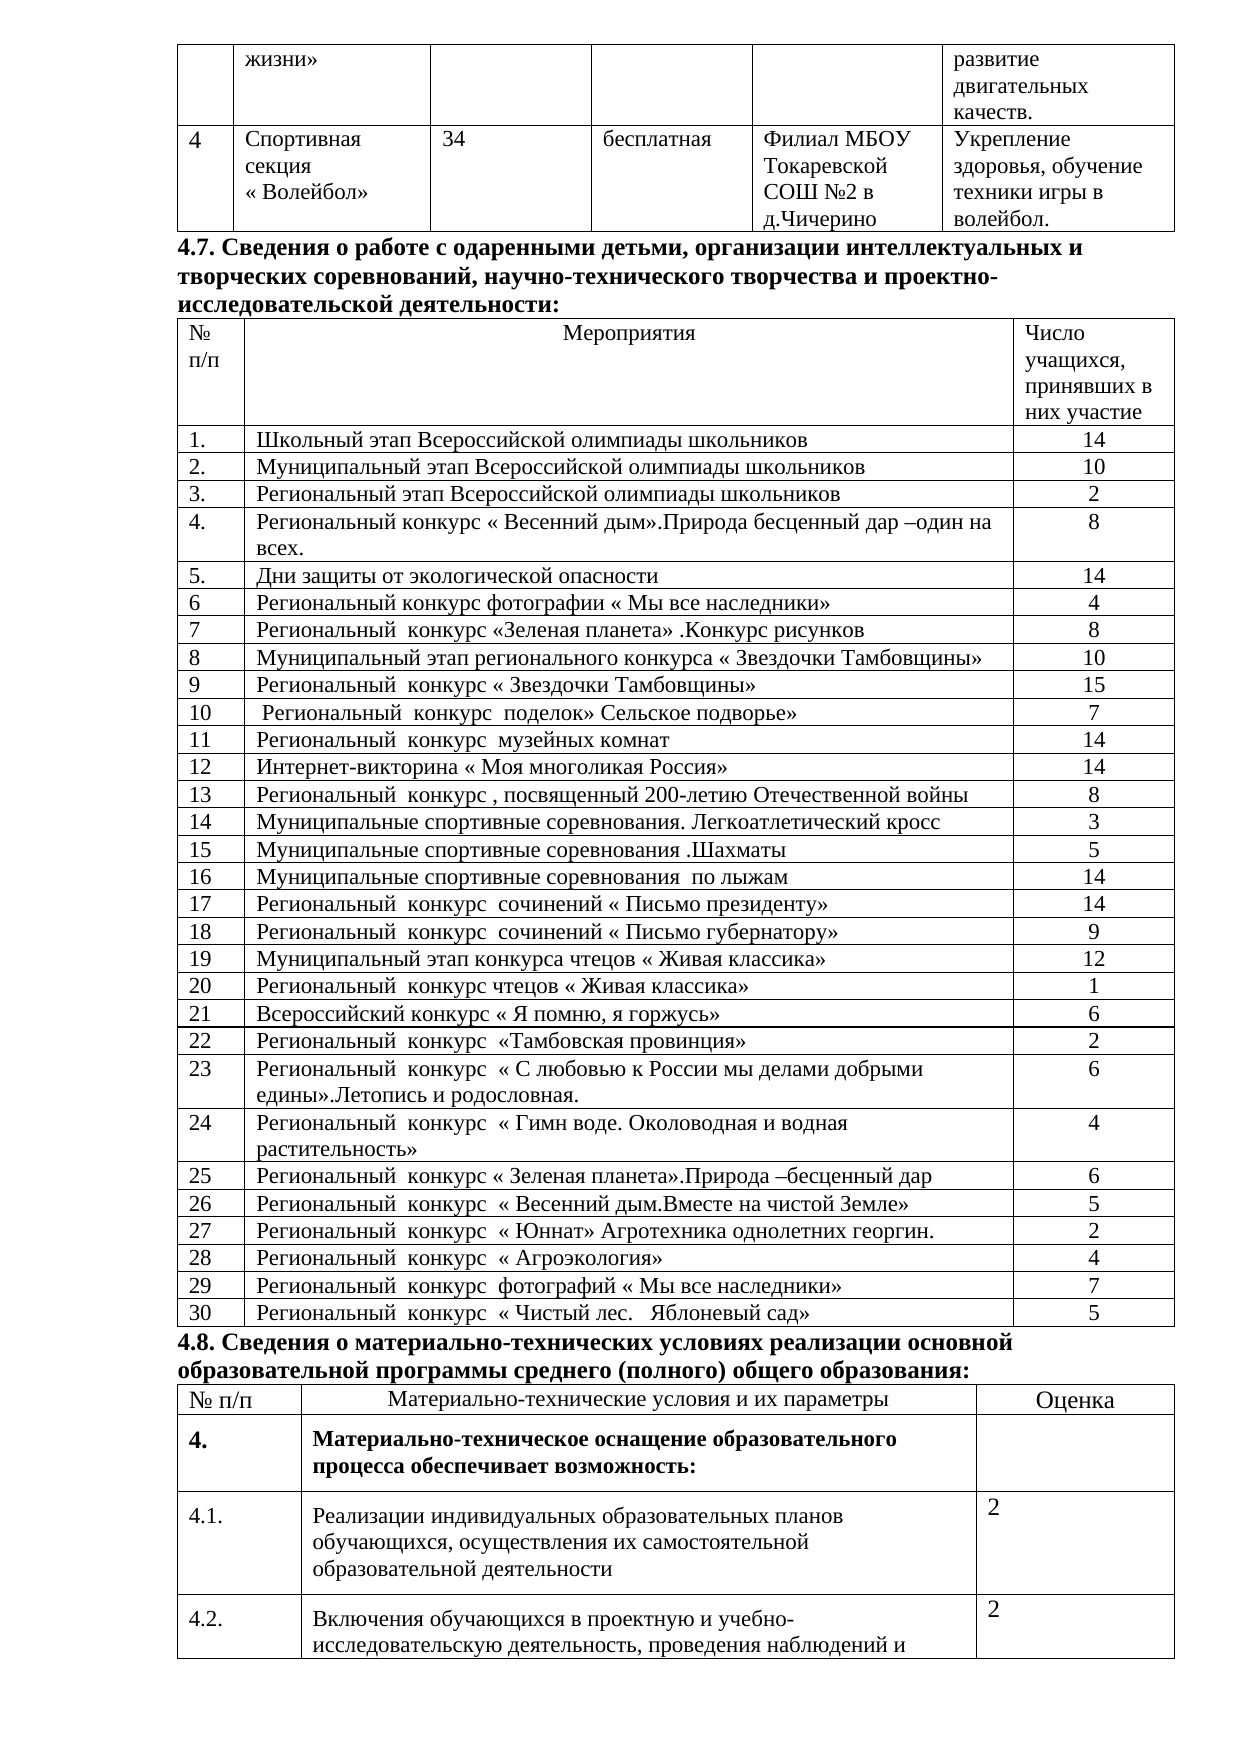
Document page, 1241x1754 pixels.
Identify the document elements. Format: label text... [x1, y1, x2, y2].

table_cell Муниципальные спортивные соревнования. Легкоатлетический кросс [245, 808, 1013, 834]
table_cell 3. [178, 481, 244, 507]
text 4.8. Сведения о материально-технических условиях реализации основной образовательной программы среднего (полного) общего образования: [177, 1327, 1152, 1384]
table_cell 4 [1014, 1245, 1174, 1271]
table_cell 7 [1014, 699, 1174, 725]
table_header Мероприятия [245, 319, 1013, 425]
table_cell 11 [178, 726, 244, 752]
table_cell Региональный конкурс « Юннат» Агротехника однолетних георгин. [245, 1217, 1013, 1243]
table_cell 8 [1014, 616, 1174, 643]
table_cell Региональный этап Всероссийской олимпиады школьников [245, 481, 1013, 507]
table_cell 4 [1014, 1109, 1174, 1161]
table_cell 23 [178, 1055, 244, 1107]
table_cell 5 [1014, 1190, 1174, 1216]
table_cell 14 [1014, 426, 1174, 452]
table_cell 9 [178, 671, 244, 698]
table_cell 5 [1014, 836, 1174, 862]
table_cell 6 [1014, 1055, 1174, 1107]
table_cell 20 [178, 973, 244, 999]
table_header № п/п [178, 319, 244, 425]
table_cell 28 [178, 1245, 244, 1271]
table_cell Интернет-викторина « Моя многоликая Россия» [245, 754, 1013, 780]
table_cell 2 [1014, 1217, 1174, 1243]
table_cell жизни» [234, 45, 430, 124]
table_cell 24 [178, 1109, 244, 1161]
table_cell Муниципальный этап регионального конкурса « Звездочки Тамбовщины» [245, 644, 1013, 670]
table_cell 21 [178, 1000, 244, 1026]
table_cell 5 [1014, 1299, 1174, 1326]
table_cell 2 [977, 1492, 1174, 1593]
table_cell Дни защиты от экологической опасности [245, 562, 1013, 588]
table_cell Региональный конкурс фотографии « Мы все наследники» [245, 589, 1013, 615]
table_cell Региональный конкурс «Зеленая планета» .Конкурс рисунков [245, 616, 1013, 643]
table_cell Региональный конкурс музейных комнат [245, 726, 1013, 752]
table_cell 13 [178, 781, 244, 807]
table_cell [977, 1415, 1174, 1491]
table_cell 34 [431, 126, 591, 231]
table_cell Укрепление здоровья, обучение техники игры в волейбол. [943, 126, 1174, 231]
table_cell 1 [1014, 973, 1174, 999]
table_cell 14 [1014, 562, 1174, 588]
table_cell 4. [178, 508, 244, 561]
table_cell 14 [178, 808, 244, 834]
table_cell 15 [1014, 671, 1174, 698]
table_cell 19 [178, 945, 244, 972]
table_cell Муниципальный этап конкурса чтецов « Живая классика» [245, 945, 1013, 972]
table_cell 12 [178, 754, 244, 780]
table_cell 4 [1014, 589, 1174, 615]
table_cell Муниципальные спортивные соревнования .Шахматы [245, 836, 1013, 862]
table_cell 14 [1014, 754, 1174, 780]
table_cell Региональный конкурс « Агроэкология» [245, 1245, 1013, 1271]
table_cell 7 [178, 616, 244, 643]
table_cell 25 [178, 1162, 244, 1189]
table_cell 16 [178, 863, 244, 889]
table_cell Региональный конкурс сочинений « Письмо губернатору» [245, 918, 1013, 944]
table_cell 18 [178, 918, 244, 944]
table_cell Региональный конкурс фотографий « Мы все наследники» [245, 1272, 1013, 1298]
table_cell 6 [178, 589, 244, 615]
text 4.7. Сведения о работе с одаренными детьми, организации интеллектуальных и творческих соревнований, научно-технического творчества и проектно-исследовательской деятельности: [177, 232, 1152, 318]
table_cell 4.2. [178, 1595, 301, 1658]
table_cell 4. [178, 1415, 301, 1491]
table_cell 4.1. [178, 1492, 301, 1593]
table_cell Школьный этап Всероссийской олимпиады школьников [245, 426, 1013, 452]
table_cell Региональный конкурс «Тамбовская провинция» [245, 1028, 1013, 1054]
table_cell 6 [1014, 1162, 1174, 1189]
table_header № п/п [178, 1385, 301, 1414]
table_cell 27 [178, 1217, 244, 1243]
table_cell 2 [977, 1595, 1174, 1658]
table_cell Филиал МБОУ Токаревской СОШ №2 в д.Чичерино [753, 126, 942, 231]
table_cell Региональный конкурс « Гимн воде. Околоводная и водная растительность» [245, 1109, 1013, 1161]
table_cell 30 [178, 1299, 244, 1326]
table_cell развитие двигательных качеств. [943, 45, 1174, 124]
table_cell 4 [178, 126, 233, 231]
table_cell Муниципальный этап Всероссийской олимпиады школьников [245, 453, 1013, 479]
table_cell Региональный конкурс « Чистый лес. Яблоневый сад» [245, 1299, 1013, 1326]
table_header Оценка [977, 1385, 1174, 1414]
table_cell Региональный конкурс « Зеленая планета».Природа –бесценный дар [245, 1162, 1013, 1189]
table_cell 22 [178, 1028, 244, 1054]
table_cell 17 [178, 890, 244, 917]
table_cell [178, 45, 233, 124]
table_cell 7 [1014, 1272, 1174, 1298]
table_cell Региональный конкурс « С любовью к России мы делами добрыми едины».Летопись и родословная. [245, 1055, 1013, 1107]
table_cell 29 [178, 1272, 244, 1298]
table_cell Спортивная секция « Волейбол» [234, 126, 430, 231]
table_cell 6 [1014, 1000, 1174, 1026]
table_cell Муниципальные спортивные соревнования по лыжам [245, 863, 1013, 889]
table_cell бесплатная [592, 126, 752, 231]
table_cell Региональный конкурс поделок» Сельское подворье» [245, 699, 1013, 725]
table_cell 1. [178, 426, 244, 452]
table_cell Включения обучающихся в проектную и учебно-исследовательскую деятельность, проведения наблюдений и [302, 1595, 976, 1658]
table_cell Региональный конкурс « Звездочки Тамбовщины» [245, 671, 1013, 698]
table_cell 5. [178, 562, 244, 588]
table_cell 2. [178, 453, 244, 479]
table_cell 14 [1014, 726, 1174, 752]
table_cell Региональный конкурс чтецов « Живая классика» [245, 973, 1013, 999]
table_cell 15 [178, 836, 244, 862]
table_cell Региональный конкурс , посвященный 200-летию Отечественной войны [245, 781, 1013, 807]
table_cell [592, 45, 752, 124]
table_cell 9 [1014, 918, 1174, 944]
table_cell 2 [1014, 1028, 1174, 1054]
table_cell 10 [1014, 453, 1174, 479]
table_cell [753, 45, 942, 124]
table_cell 26 [178, 1190, 244, 1216]
table_cell [431, 45, 591, 124]
table_cell 14 [1014, 863, 1174, 889]
table_cell Региональный конкурс сочинений « Письмо президенту» [245, 890, 1013, 917]
table_cell Региональный конкурс « Весенний дым».Природа бесценный дар –один на всех. [245, 508, 1013, 561]
table_cell 2 [1014, 481, 1174, 507]
table_cell 10 [178, 699, 244, 725]
table_cell 8 [1014, 508, 1174, 561]
table_cell Материально-техническое оснащение образовательного процесса обеспечивает возможность: [302, 1415, 976, 1491]
table_cell 10 [1014, 644, 1174, 670]
table_cell 8 [1014, 781, 1174, 807]
table_header Число учащихся, принявших в них участие [1014, 319, 1174, 425]
table_cell 3 [1014, 808, 1174, 834]
table_cell Региональный конкурс « Весенний дым.Вместе на чистой Земле» [245, 1190, 1013, 1216]
table_cell 12 [1014, 945, 1174, 972]
table_cell 14 [1014, 890, 1174, 917]
table_cell Реализации индивидуальных образовательных планов обучающихся, осуществления их самостоятельной образовательной деятельности [302, 1492, 976, 1593]
table_cell 8 [178, 644, 244, 670]
table_header Материально-технические условия и их параметры [302, 1385, 976, 1414]
table_cell Всероссийский конкурс « Я помню, я горжусь» [245, 1000, 1013, 1026]
